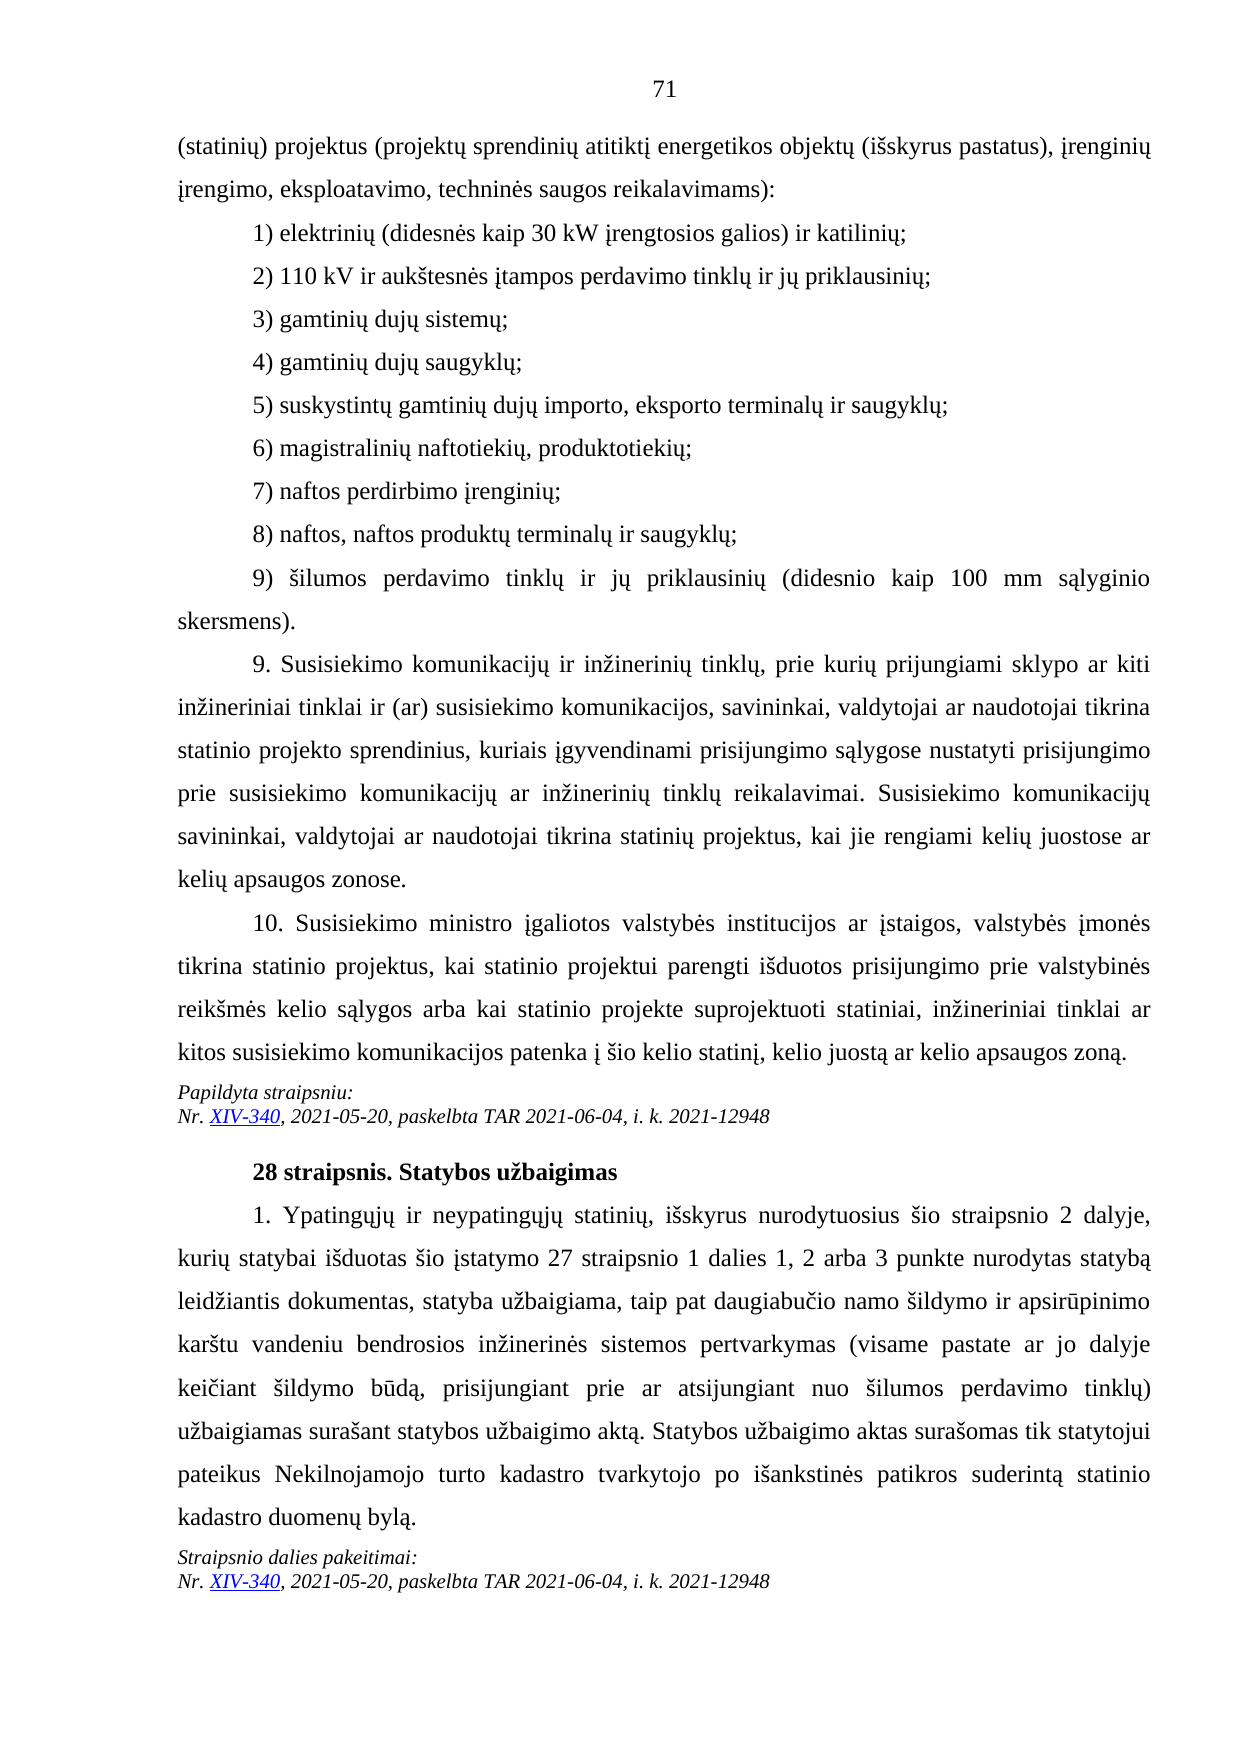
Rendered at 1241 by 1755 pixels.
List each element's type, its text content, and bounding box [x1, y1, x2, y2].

text 1) elektrinių (didesnės kaip 30 kW įrengtosios galios) ir katilinių; [177, 218, 1152, 246]
text 7) naftos perdirbimo įrenginių; [177, 476, 1152, 505]
text 3) gamtinių dujų sistemų; [177, 304, 1152, 333]
text Nr. XIV-340, 2021-05-20, paskelbta TAR 2021-06-04, i. k. 2021-12948 [177, 1104, 1152, 1128]
text 2) 110 kV ir aukštesnės įtampos perdavimo tinklų ir jų priklausinių; [177, 261, 1152, 289]
text Nr. XIV-340, 2021-05-20, paskelbta TAR 2021-06-04, i. k. 2021-12948 [177, 1569, 1152, 1593]
text (statinių) projektus (projektų sprendinių atitiktį energetikos objektų (išskyrus pastatus), įrenginių įrengimo, eksploatavimo, techninės saugos reikalavimams): [177, 131, 1152, 203]
text 10. Susisiekimo ministro įgaliotos valstybės institucijos ar įstaigos, valstybės įmonės tikrina statinio projektus, kai statinio projektui parengti išduotos prisijungimo prie valstybinės reikšmės kelio sąlygos arba kai statinio projekte suprojektuoti statiniai, inžineriniai tinklai ar kitos susisiekimo komunikacijos patenka į šio kelio statinį, kelio juostą ar kelio apsaugos zoną. [177, 908, 1152, 1066]
text 9. Susisiekimo komunikacijų ir inžinerinių tinklų, prie kurių prijungiami sklypo ar kiti inžineriniai tinklai ir (ar) susisiekimo komunikacijos, savininkai, valdytojai ar naudotojai tikrina statinio projekto sprendinius, kuriais įgyvendinami prisijungimo sąlygose nustatyti prisijungimo prie susisiekimo komunikacijų ar inžinerinių tinklų reikalavimai. Susisiekimo komunikacijų savininkai, valdytojai ar naudotojai tikrina statinių projektus, kai jie rengiami kelių juostose ar kelių apsaugos zonose. [177, 649, 1152, 893]
text 6) magistralinių naftotiekių, produktotiekių; [177, 433, 1152, 462]
text 9) šilumos perdavimo tinklų ir jų priklausinių (didesnio kaip 100 mm sąlyginio skersmens). [177, 563, 1152, 634]
text 1. Ypatingųjų ir neypatingųjų statinių, išskyrus nurodytuosius šio straipsnio 2 dalyje, kurių statybai išduotas šio įstatymo 27 straipsnio 1 dalies 1, 2 arba 3 punkte nurodytas statybą leidžiantis dokumentas, statyba užbaigiama, taip pat daugiabučio namo šildymo ir apsirūpinimo karštu vandeniu bendrosios inžinerinės sistemos pertvarkymas (visame pastate ar jo dalyje keičiant šildymo būdą, prisijungiant prie ar atsijungiant nuo šilumos perdavimo tinklų) užbaigiamas surašant statybos užbaigimo aktą. Statybos užbaigimo aktas surašomas tik statytojui pateikus Nekilnojamojo turto kadastro tvarkytojo po išankstinės patikros suderintą statinio kadastro duomenų bylą. [177, 1200, 1152, 1531]
text 5) suskystintų gamtinių dujų importo, eksporto terminalų ir saugyklų; [177, 390, 1152, 419]
text Straipsnio dalies pakeitimai: [177, 1545, 1152, 1569]
text 4) gamtinių dujų saugyklų; [177, 347, 1152, 376]
text 8) naftos, naftos produktų terminalų ir saugyklų; [177, 519, 1152, 548]
text 28 straipsnis. Statybos užbaigimas [177, 1157, 1152, 1186]
text Papildyta straipsniu: [177, 1080, 1152, 1104]
